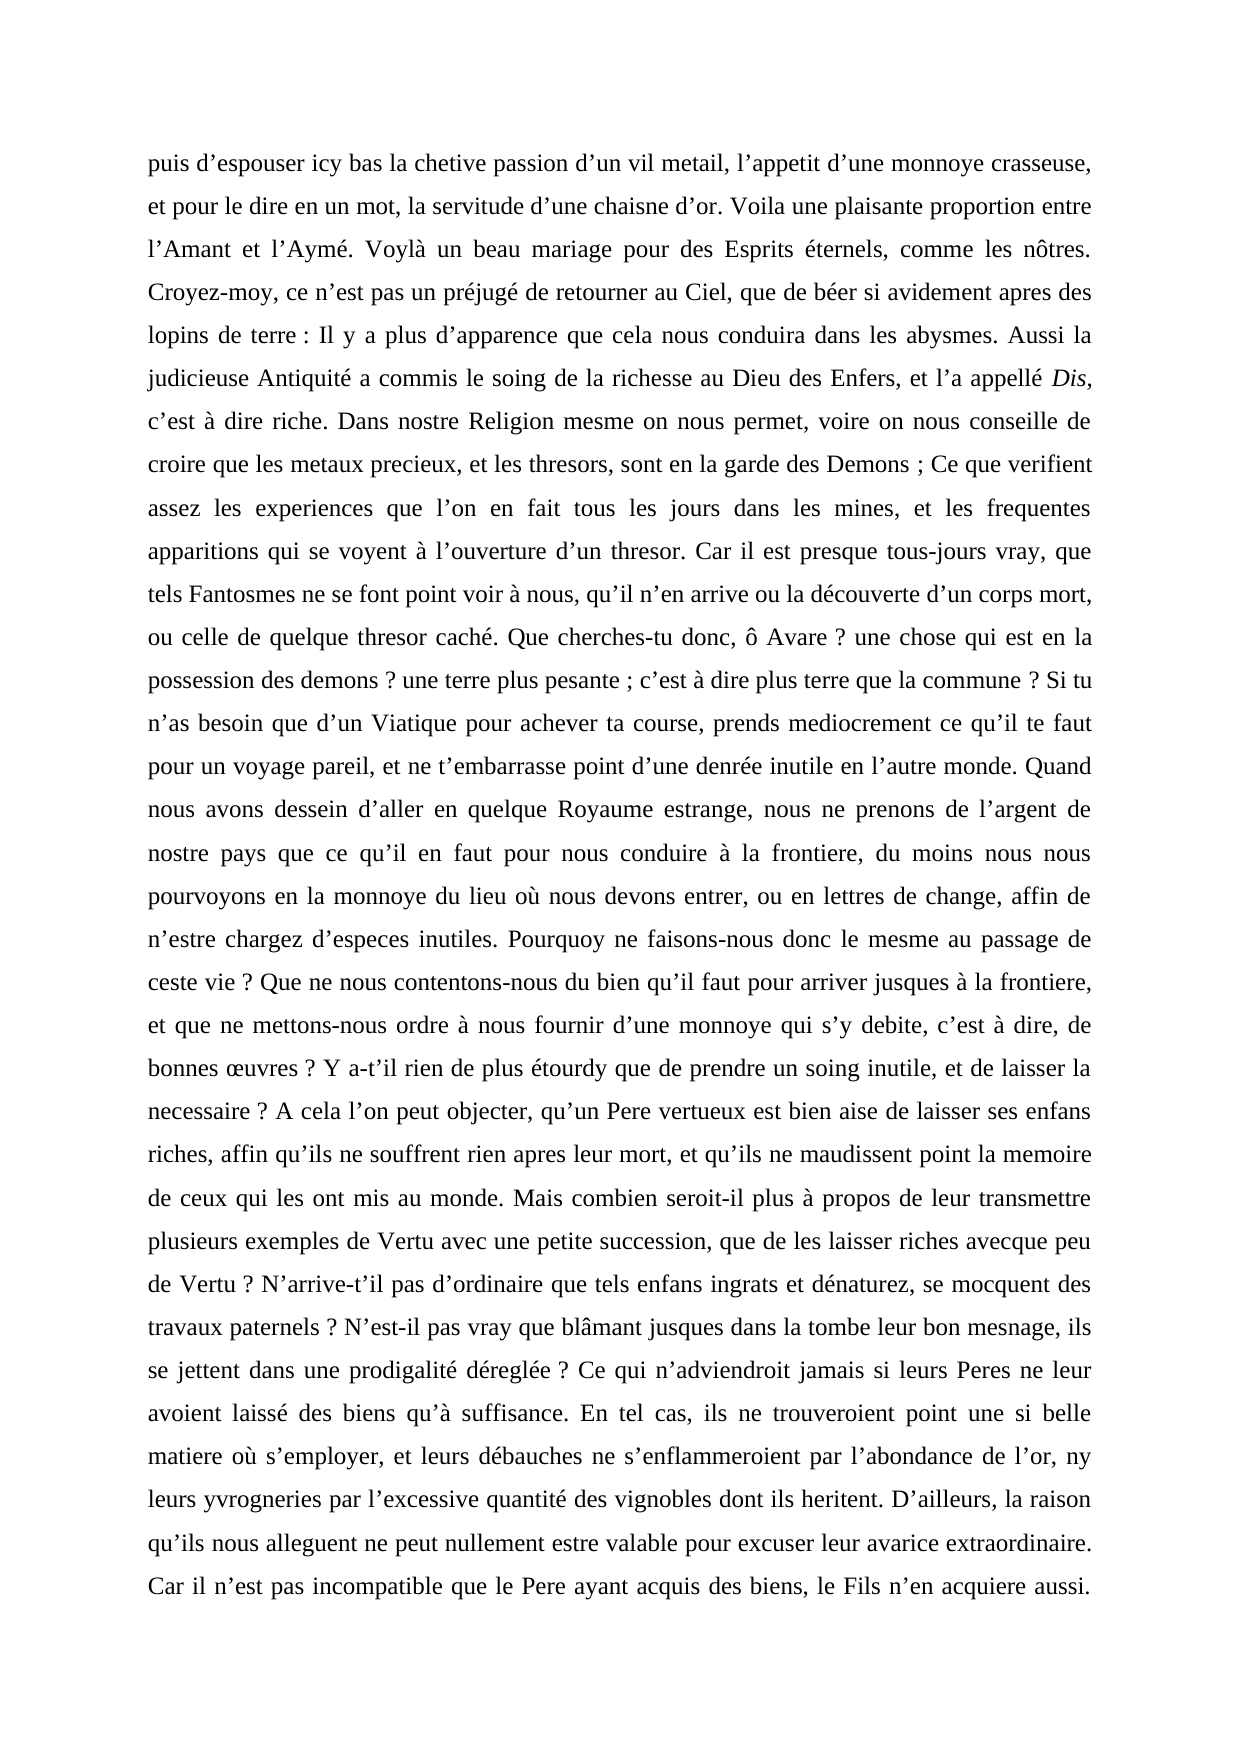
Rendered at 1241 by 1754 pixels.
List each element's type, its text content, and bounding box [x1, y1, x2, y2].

text puis d’espouser icy bas la chetive passion d’un vil metail, l’appetit d’une monnoye crasseuse, et pour le dire en un mot, la servitude d’une chaisne d’or. Voila une plaisante proportion entre l’Amant et l’Aymé. Voylà un beau mariage pour des Esprits éternels, comme les nôtres. Croyez-moy, ce n’est pas un préjugé de retourner au Ciel, que de béer si avidement apres des lopins de terre : Il y a plus d’apparence que cela nous conduira dans les abysmes. Aussi la judicieuse Antiquité a commis le soing de la richesse au Dieu des Enfers, et l’a appellé Dis, c’est à dire riche. Dans nostre Religion mesme on nous permet, voire on nous conseille de croire que les metaux precieux, et les thresors, sont en la garde des Demons ; Ce que verifient assez les experiences que l’on en fait tous les jours dans les mines, et les frequentes apparitions qui se voyent à l’ouverture d’un thresor. Car il est presque tous-jours vray, que tels Fantosmes ne se font point voir à nous, qu’il n’en arrive ou la découverte d’un corps mort, ou celle de quelque thresor caché. Que cherches-tu donc, ô Avare ? une chose qui est en la possession des demons ? une terre plus pesante ; c’est à dire plus terre que la commune ? Si tu n’as besoin que d’un Viatique pour achever ta course, prends mediocrement ce qu’il te faut pour un voyage pareil, et ne t’embarrasse point d’une denrée inutile en l’autre monde. Quand nous avons dessein d’aller en quelque Royaume estrange, nous ne prenons de l’argent de nostre pays que ce qu’il en faut pour nous conduire à la frontiere, du moins nous nous pourvoyons en la monnoye du lieu où nous devons entrer, ou en lettres de change, affin de n’estre chargez d’especes inutiles. Pourquoy ne faisons-nous donc le mesme au passage de ceste vie ? Que ne nous contentons-nous du bien qu’il faut pour arriver jusques à la frontiere, et que ne mettons-nous ordre à nous fournir d’une monnoye qui s’y debite, c’est à dire, de bonnes œuvres ? Y a-t’il rien de plus étourdy que de prendre un soing inutile, et de laisser la necessaire ? A cela l’on peut objecter, qu’un Pere vertueux est bien aise de laisser ses enfans riches, affin qu’ils ne souffrent rien apres leur mort, et qu’ils ne maudissent point la memoire de ceux qui les ont mis au monde. Mais combien seroit-il plus à propos de leur transmettre plusieurs exemples de Vertu avec une petite succession, que de les laisser riches avecque peu de Vertu ? N’arrive-t’il pas d’ordinaire que tels enfans ingrats et dénaturez, se mocquent des travaux paternels ? N’est-il pas vray que blâmant jusques dans la tombe leur bon mesnage, ils se jettent dans une prodigalité déreglée ? Ce qui n’adviendroit jamais si leurs Peres ne leur avoient laissé des biens qu’à suffisance. En tel cas, ils ne trouveroient point une si belle matiere où s’employer, et leurs débauches ne s’enflammeroient par l’abondance de l’or, ny leurs yvrogneries par l’excessive quantité des vignobles dont ils heritent. D’ailleurs, la raison qu’ils nous alleguent ne peut nullement estre valable pour excuser leur avarice extraordinaire. Car il n’est pas incompatible que le Pere ayant acquis des biens, le Fils n’en acquiere aussi. [148, 148, 1093, 1599]
